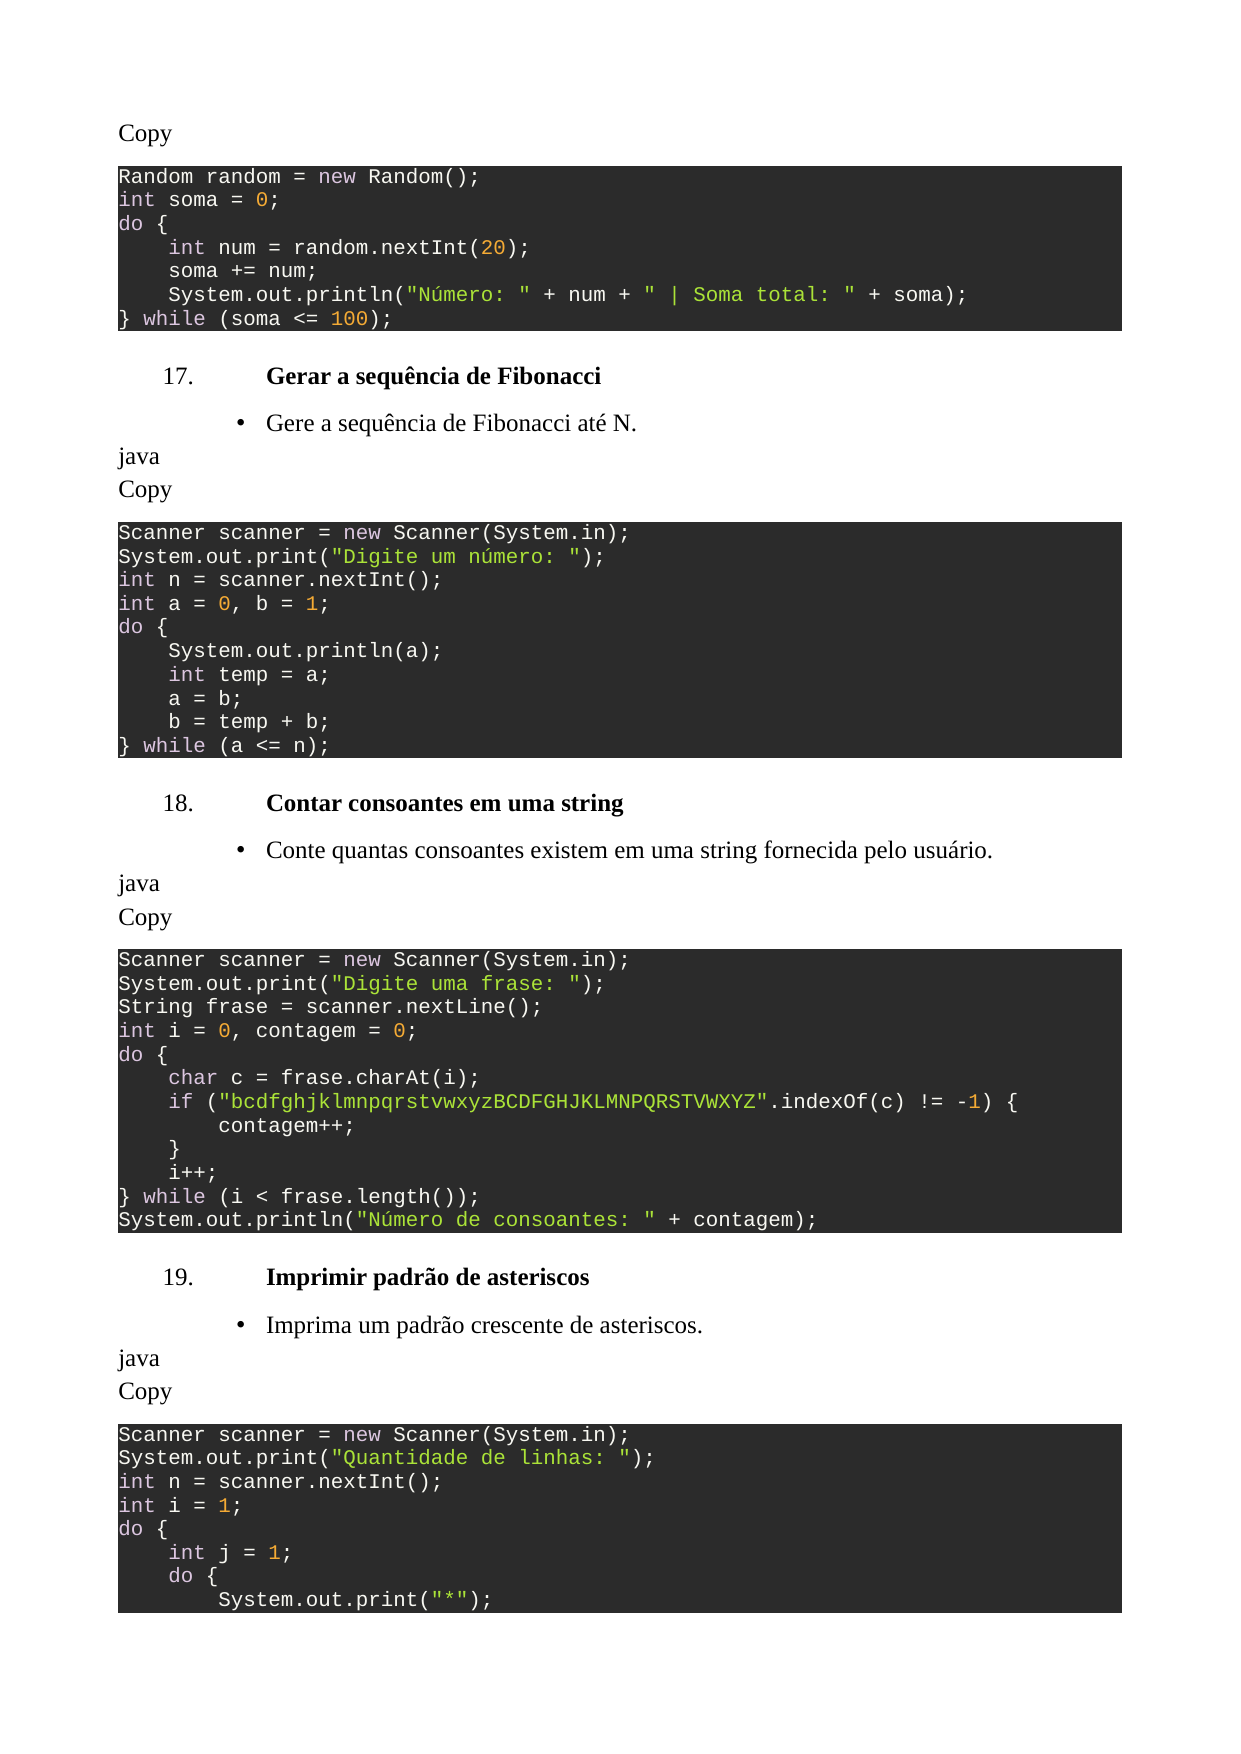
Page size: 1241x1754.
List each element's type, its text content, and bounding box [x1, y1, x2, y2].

text Scanner scanner = new Scanner(System.in); [118, 1424, 1122, 1447]
text if ("bcdfghjklmnpqrstvwxyzBCDFGHJKLMNPQRSTVWXYZ".indexOf(c) != -1) { [118, 1091, 1122, 1115]
text i++; [118, 1162, 1122, 1186]
text System.out.print("Quantidade de linhas: "); [118, 1447, 1122, 1471]
text char c = frase.charAt(i); [118, 1067, 1122, 1091]
list Contar consoantes em uma string [162, 788, 1122, 817]
list Conte quantas consoantes existem em uma string fornecida pelo usuário. [236, 836, 1122, 864]
text } while (soma <= 100); [118, 308, 1122, 331]
text System.out.print("Digite um número: "); [118, 546, 1122, 569]
text int temp = a; [118, 664, 1122, 687]
text int n = scanner.nextInt(); [118, 1471, 1122, 1494]
text int i = 0, contagem = 0; [118, 1020, 1122, 1044]
text contagem++; [118, 1115, 1122, 1138]
text System.out.print("Digite uma frase: "); [118, 973, 1122, 996]
text java [118, 441, 1122, 470]
list Gerar a sequência de Fibonacci [162, 361, 1122, 389]
text a = b; [118, 687, 1122, 711]
text do { [118, 1566, 1122, 1589]
text int num = random.nextInt(20); [118, 237, 1122, 260]
text do { [118, 1044, 1122, 1067]
text Copy [118, 1376, 1122, 1405]
text do { [118, 213, 1122, 237]
text System.out.println("Número de consoantes: " + contagem); [118, 1209, 1122, 1233]
list Gere a sequência de Fibonacci até N. [236, 408, 1122, 437]
text Copy [118, 474, 1122, 503]
text } while (i < frase.length()); [118, 1186, 1122, 1209]
text int i = 1; [118, 1494, 1122, 1518]
text } [118, 1138, 1122, 1162]
text int a = 0, b = 1; [118, 593, 1122, 617]
list Imprima um padrão crescente de asteriscos. [236, 1310, 1122, 1339]
text Scanner scanner = new Scanner(System.in); [118, 522, 1122, 546]
text System.out.println("Número: " + num + " | Soma total: " + soma); [118, 284, 1122, 308]
text Scanner scanner = new Scanner(System.in); [118, 949, 1122, 973]
text b = temp + b; [118, 711, 1122, 735]
list Imprimir padrão de asteriscos [162, 1262, 1122, 1291]
text soma += num; [118, 260, 1122, 284]
text do { [118, 617, 1122, 640]
text Copy [118, 118, 1122, 147]
text System.out.print("*"); [118, 1589, 1122, 1613]
text java [118, 1343, 1122, 1372]
text System.out.println(a); [118, 640, 1122, 664]
text } while (a <= n); [118, 735, 1122, 758]
text do { [118, 1518, 1122, 1542]
text Copy [118, 902, 1122, 930]
text String frase = scanner.nextLine(); [118, 996, 1122, 1020]
text Random random = new Random(); [118, 166, 1122, 189]
text int n = scanner.nextInt(); [118, 569, 1122, 593]
text int soma = 0; [118, 189, 1122, 213]
text int j = 1; [118, 1542, 1122, 1566]
text java [118, 868, 1122, 897]
